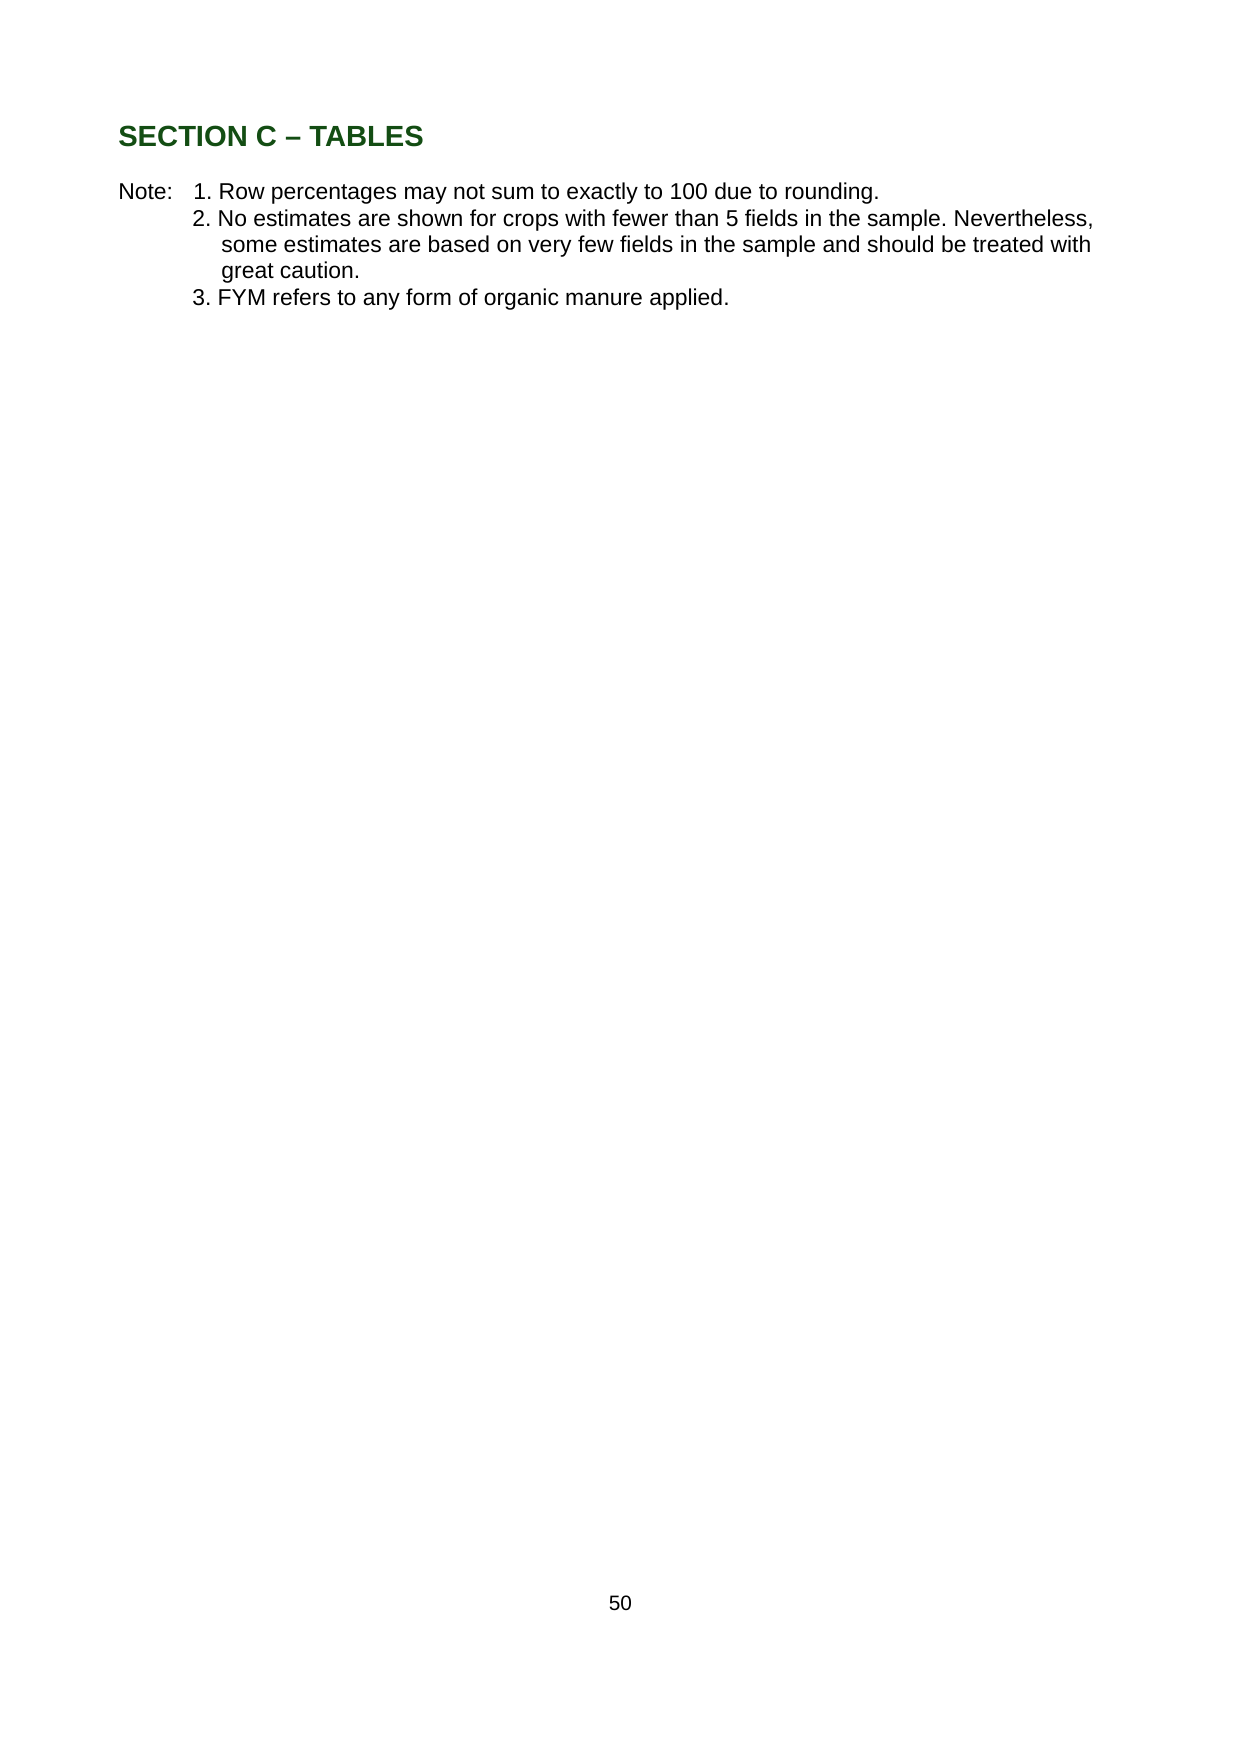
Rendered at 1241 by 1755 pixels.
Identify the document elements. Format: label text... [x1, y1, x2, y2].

text 2. No estimates are shown for crops with fewer than 5 fields in the sample. Nevertheless, some estimates are based on very few fields in the sample and should be treated with great caution. [192, 204, 1122, 283]
text 3. FYM refers to any form of organic manure applied. [192, 283, 1122, 310]
subtitle SECTION C – TABLES [118, 119, 1122, 153]
text Note: 1. Row percentages may not sum to exactly to 100 due to rounding. [118, 178, 1122, 204]
